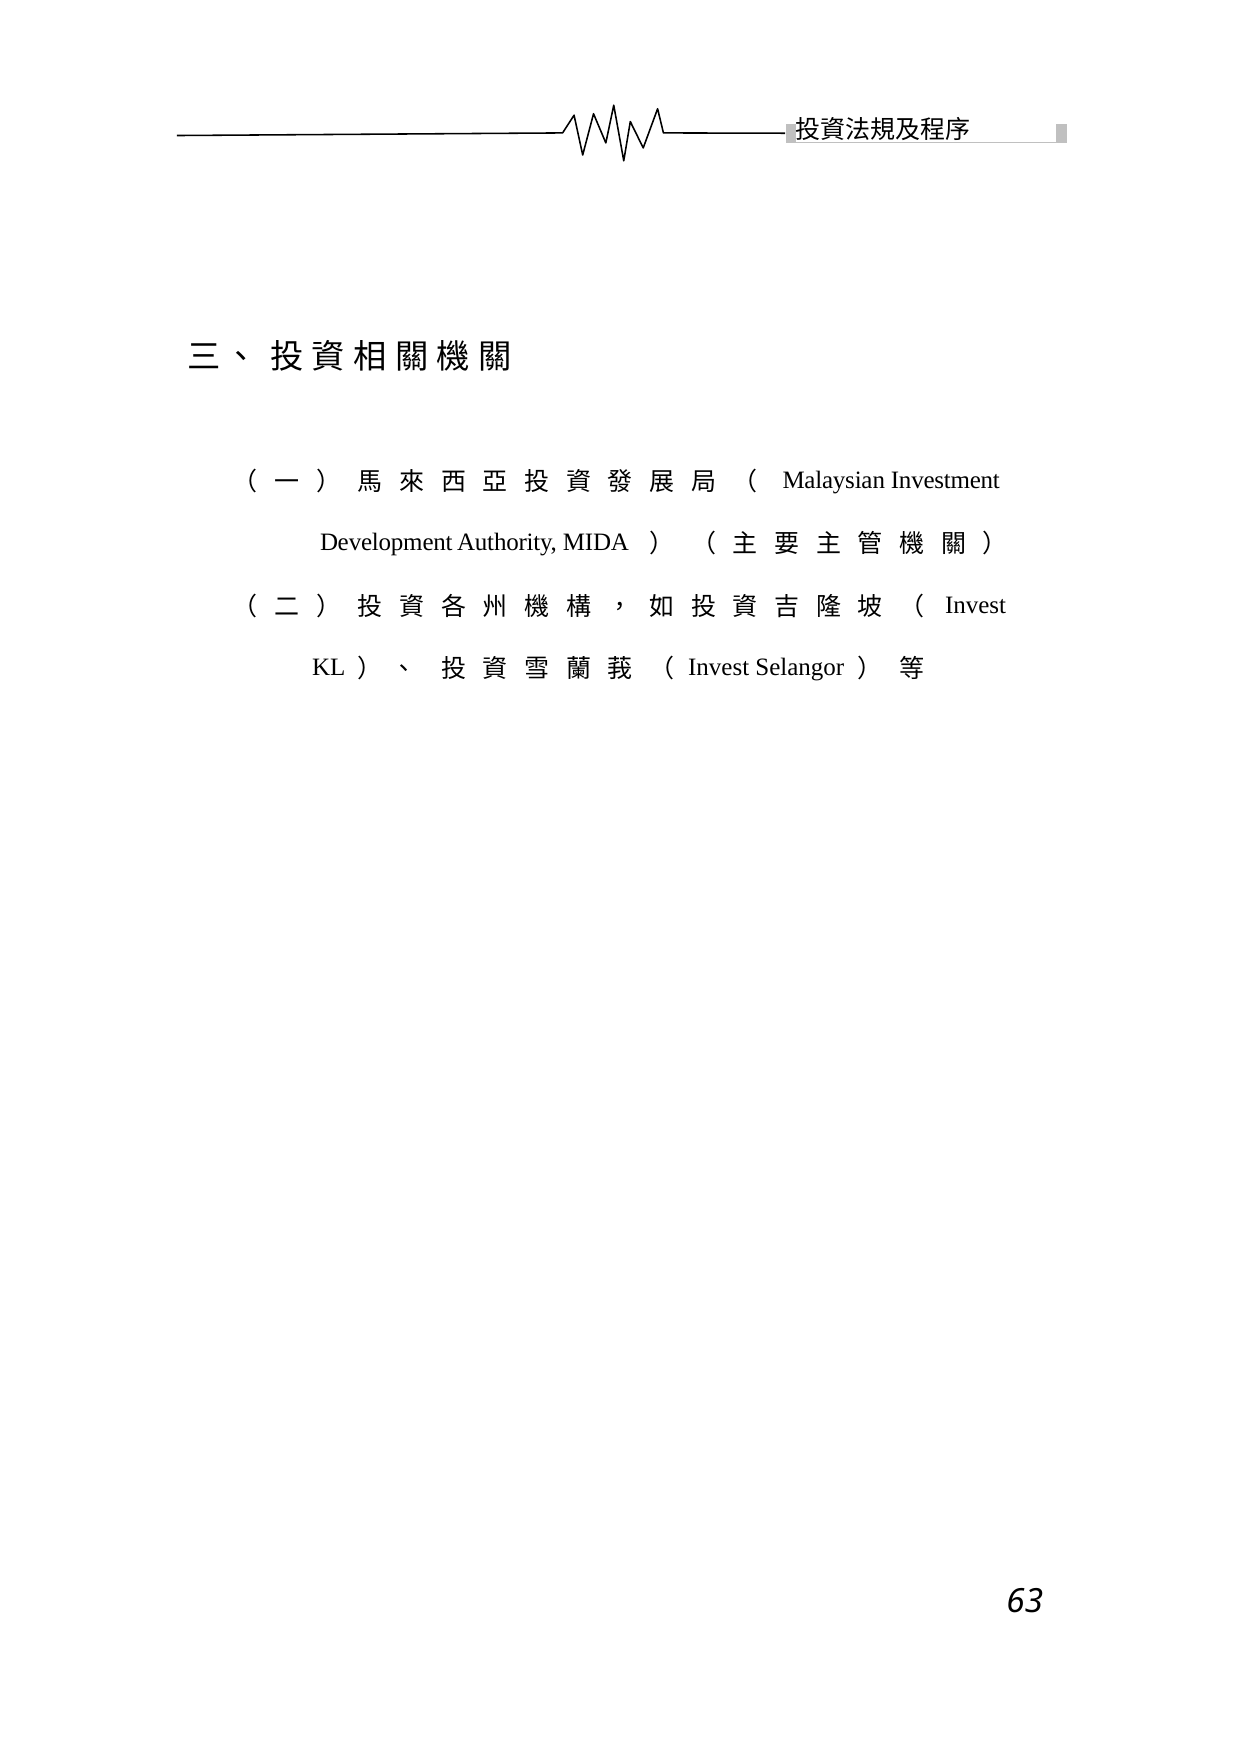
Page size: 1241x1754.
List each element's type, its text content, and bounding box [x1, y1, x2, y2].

text （二）投資各州機構，如投資吉隆坡（Invest KL）、投資雪蘭莪（Invest Selangor）等 [207, 563, 1058, 688]
text （一）馬來西亞投資發展局（Malaysian Investment Development Authority, MIDA）（主要主管機關） [207, 438, 1058, 563]
text 三、投資相關機關 [183, 313, 1058, 375]
